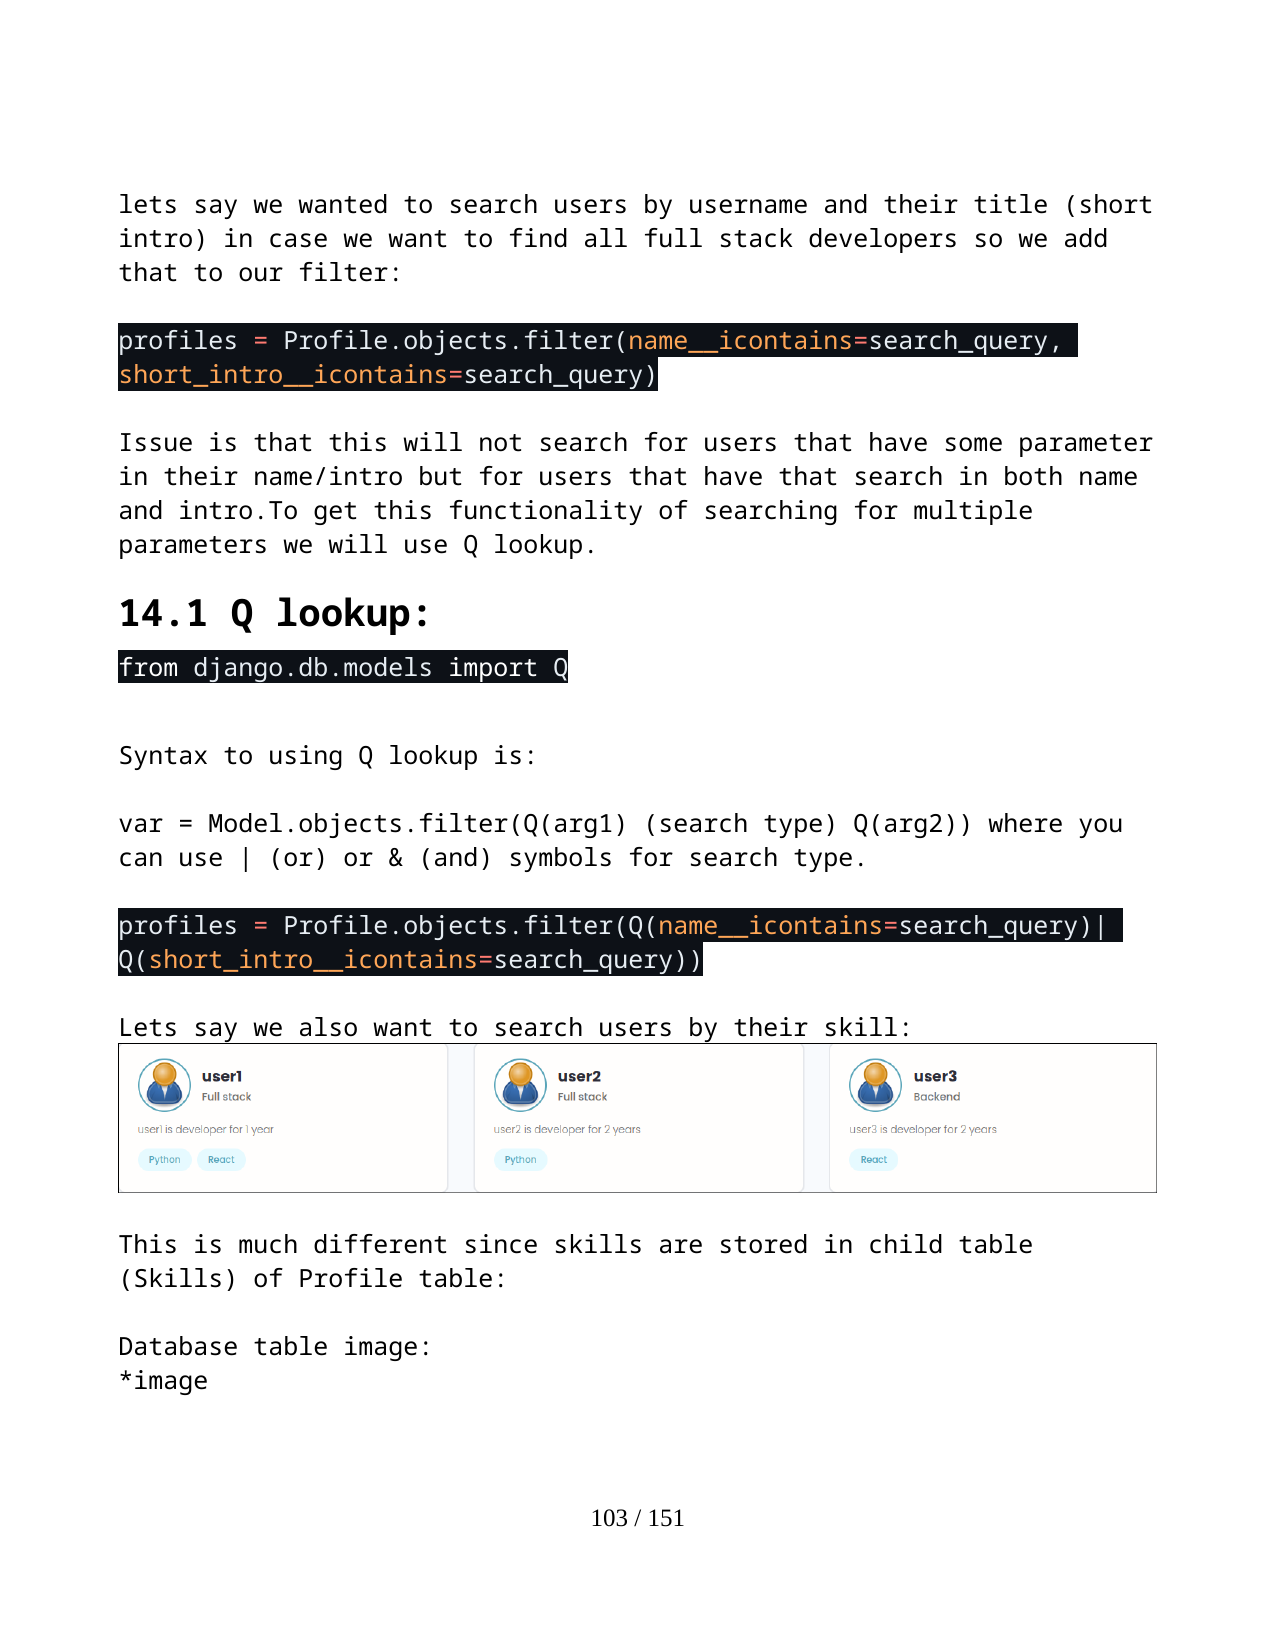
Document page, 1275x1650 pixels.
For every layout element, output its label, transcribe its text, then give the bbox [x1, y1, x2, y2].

text Lets say we also want to search users by their skill: [118, 1010, 1157, 1043]
text *image [118, 1363, 1157, 1397]
text Syntax to using Q lookup is: [118, 737, 1157, 771]
text Issue is that this will not search for users that have some parameter in their name/intro but for users that have that search in both name and intro.To get this functionality of searching for multiple parameters we will use Q lookup. [118, 425, 1157, 561]
subtitle 14.1 Q lookup: [118, 586, 1157, 637]
text lets say we wanted to search users by username and their title (short intro) in case we want to find all full stack developers so we add that to our filter: [118, 186, 1157, 288]
text Database table image: [118, 1329, 1157, 1363]
text This is much different since skills are stored in child table (Skills) of Profile table: [118, 1227, 1157, 1295]
text profiles = Profile.objects.filter(name__icontains=search_query, short_intro__icontains=search_query) [118, 322, 1157, 391]
picture [118, 1043, 1157, 1193]
text var = Model.objects.filter(Q(arg1) (search type) Q(arg2)) where you can use | (or) or & (and) symbols for search type. [118, 805, 1157, 873]
text from django.db.models import Q [118, 649, 1157, 683]
text profiles = Profile.objects.filter(Q(name__icontains=search_query)| Q(short_intro__icontains=search_query)) [118, 908, 1157, 976]
